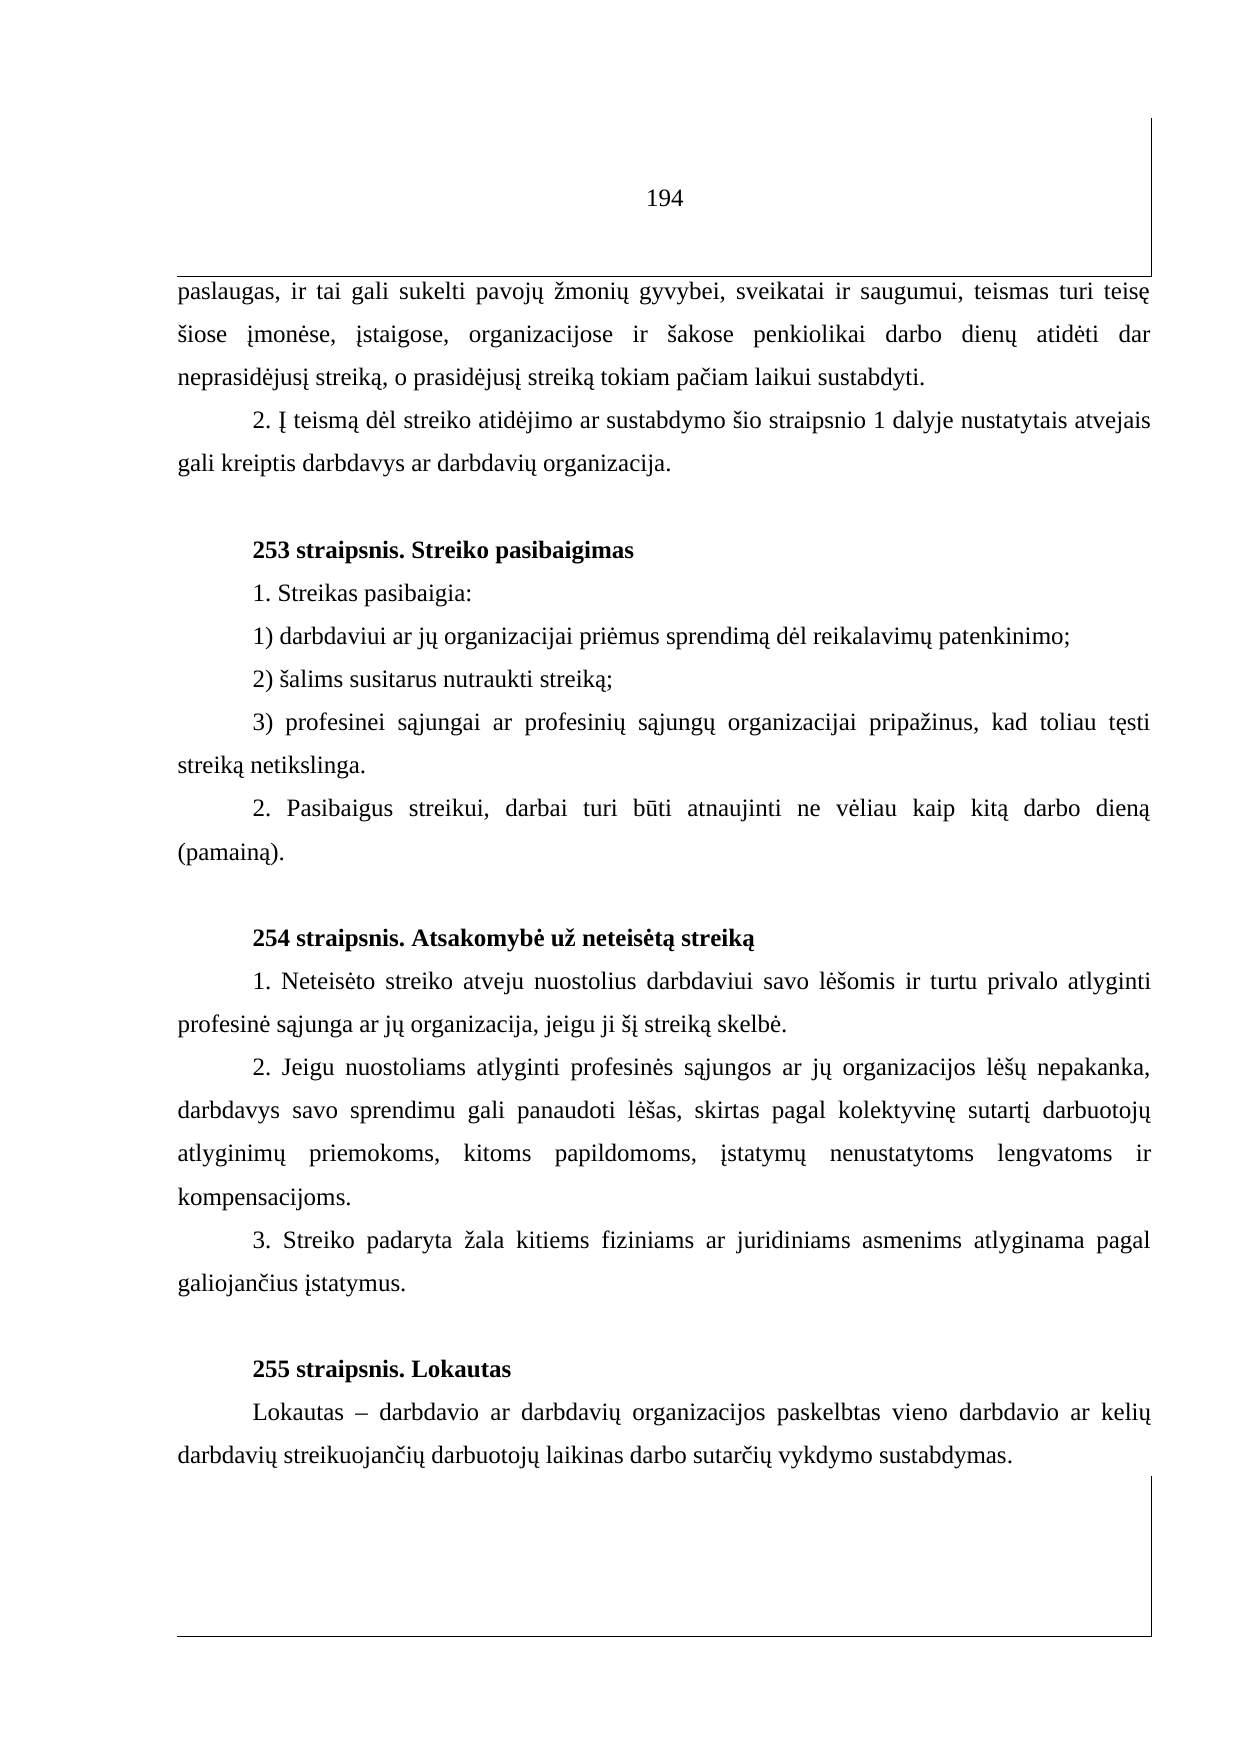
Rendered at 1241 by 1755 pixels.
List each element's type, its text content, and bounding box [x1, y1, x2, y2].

text 1. Streikas pasibaigia: [177, 578, 1152, 607]
text 2. Pasibaigus streikui, darbai turi būti atnaujinti ne vėliau kaip kitą darbo dieną (pamainą). [177, 793, 1152, 865]
text 2. Į teismą dėl streiko atidėjimo ar sustabdymo šio straipsnio 1 dalyje nustatytais atvejais gali kreiptis darbdavys ar darbdavių organizacija. [177, 405, 1152, 477]
subtitle 255 straipsnis. Lokautas [177, 1354, 1152, 1383]
text 2) šalims susitarus nutraukti streiką; [177, 664, 1152, 693]
subtitle 253 straipsnis. Streiko pasibaigimas [177, 535, 1152, 563]
text 3) profesinei sąjungai ar profesinių sąjungų organizacijai pripažinus, kad toliau tęsti streiką netikslinga. [177, 707, 1152, 779]
text Lokautas – darbdavio ar darbdavių organizacijos paskelbtas vieno darbdavio ar kelių darbdavių streikuojančių darbuotojų laikinas darbo sutarčių vykdymo sustabdymas. [177, 1397, 1152, 1469]
text 3. Streiko padaryta žala kitiems fiziniams ar juridiniams asmenims atlyginama pagal galiojančius įstatymus. [177, 1225, 1152, 1297]
text 2. Jeigu nuostoliams atlyginti profesinės sąjungos ar jų organizacijos lėšų nepakanka, darbdavys savo sprendimu gali panaudoti lėšas, skirtas pagal kolektyvinę sutartį darbuotojų atlyginimų priemokoms, kitoms papildomoms, įstatymų nenustatytoms lengvatoms ir kompensacijoms. [177, 1052, 1152, 1210]
text 1. Neteisėto streiko atveju nuostolius darbdaviui savo lėšomis ir turtu privalo atlyginti profesinė sąjunga ar jų organizacija, jeigu ji šį streiką skelbė. [177, 966, 1152, 1038]
text 1) darbdaviui ar jų organizacijai priėmus sprendimą dėl reikalavimų patenkinimo; [177, 621, 1152, 650]
text paslaugas, ir tai gali sukelti pavojų žmonių gyvybei, sveikatai ir saugumui, teismas turi teisę šiose įmonėse, įstaigose, organizacijose ir šakose penkiolikai darbo dienų atidėti dar neprasidėjusį streiką, o prasidėjusį streiką tokiam pačiam laikui sustabdyti. [177, 276, 1152, 391]
subtitle 254 straipsnis. Atsakomybė už neteisėtą streiką [177, 923, 1152, 952]
